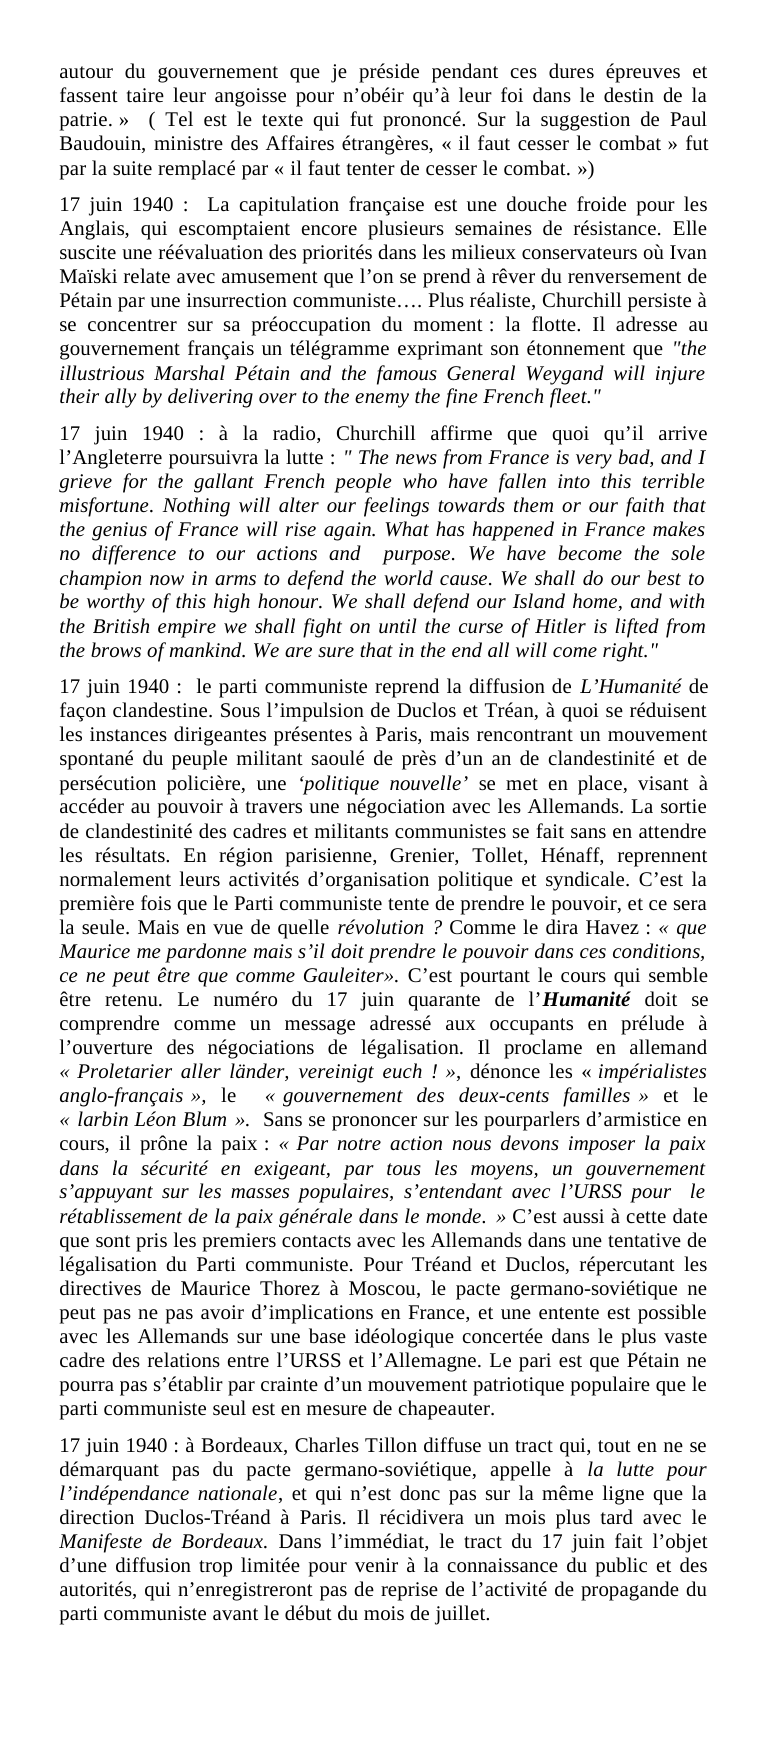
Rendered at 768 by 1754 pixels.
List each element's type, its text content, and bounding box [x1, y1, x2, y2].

text 17 juin 1940 : le parti communiste reprend la diffusion de L’Humanité de façon clandestine. Sous l’impulsion de Duclos et Tréan, à quoi se réduisent les instances dirigeantes présentes à Paris, mais rencontrant un mouvement spontané du peuple militant saoulé de près d’un an de clandestinité et de persécution policière, une ‘politique nouvelle’ se met en place, visant à accéder au pouvoir à travers une négociation avec les Allemands. La sortie de clandestinité des cadres et militants communistes se fait sans en attendre les résultats. En région parisienne, Grenier, Tollet, Hénaff, reprennent normalement leurs activités d’organisation politique et syndicale. C’est la première fois que le Parti communiste tente de prendre le pouvoir, et ce sera la seule. Mais en vue de quelle révolution ? Comme le dira Havez : « que Maurice me pardonne mais s’il doit prendre le pouvoir dans ces conditions, ce ne peut être que comme Gauleiter». C’est pourtant le cours qui semble être retenu. Le numéro du 17 juin quarante de l’Humanité doit se comprendre comme un message adressé aux occupants en prélude à l’ouverture des négociations de légalisation. Il proclame en allemand « Proletarier aller länder, vereinigt euch ! », dénonce les « impérialistes anglo-français », le « gouvernement des deux-cents familles » et le « larbin Léon Blum ». Sans se prononcer sur les pourparlers d’armistice en cours, il prône la paix : « Par notre action nous devons imposer la paix dans la sécurité en exigeant, par tous les moyens, un gouvernement s’appuyant sur les masses populaires, s’entendant avec l’URSS pour le rétablissement de la paix générale dans le monde. » C’est aussi à cette date que sont pris les premiers contacts avec les Allemands dans une tentative de légalisation du Parti communiste. Pour Tréand et Duclos, répercutant les directives de Maurice Thorez à Moscou, le pacte germano-soviétique ne peut pas ne pas avoir d’implications en France, et une entente est possible avec les Allemands sur une base idéologique concertée dans le plus vaste cadre des relations entre l’URSS et l’Allemagne. Le pari est que Pétain ne pourra pas s’établir par crainte d’un mouvement patriotique populaire que le parti communiste seul est en mesure de chapeauter. [59, 674, 709, 1420]
text 17 juin 1940 : La capitulation française est une douche froide pour les Anglais, qui escomptaient encore plusieurs semaines de résistance. Elle suscite une réévaluation des priorités dans les milieux conservateurs où Ivan Maïski relate avec amusement que l’on se prend à rêver du renversement de Pétain par une insurrection communiste…. Plus réaliste, Churchill persiste à se concentrer sur sa préoccupation du moment : la flotte. Il adresse au gouvernement français un télégramme exprimant son étonnement que "the illustrious Marshal Pétain and the famous General Weygand will injure their ally by delivering over to the enemy the fine French fleet." [59, 192, 709, 408]
text autour du gouvernement que je préside pendant ces dures épreuves et fassent taire leur angoisse pour n’obéir qu’à leur foi dans le destin de la patrie. » ( Tel est le texte qui fut prononcé. Sur la suggestion de Paul Baudouin, ministre des Affaires étrangères, « il faut cesser le combat » fut par la suite remplacé par « il faut tenter de cesser le combat. ») [59, 59, 709, 179]
text 17 juin 1940 : à Bordeaux, Charles Tillon diffuse un tract qui, tout en ne se démarquant pas du pacte germano-soviétique, appelle à la lutte pour l’indépendance nationale, et qui n’est donc pas sur la même ligne que la direction Duclos-Tréand à Paris. Il récidivera un mois plus tard avec le Manifeste de Bordeaux. Dans l’immédiat, le tract du 17 juin fait l’objet d’une diffusion trop limitée pour venir à la connaissance du public et des autorités, qui n’enregistreront pas de reprise de l’activité de propagande du parti communiste avant le début du mois de juillet. [59, 1432, 709, 1625]
text 17 juin 1940 : à la radio, Churchill affirme que quoi qu’il arrive l’Angleterre poursuivra la lutte : " The news from France is very bad, and I grieve for the gallant French people who have fallen into this terrible misfortune. Nothing will alter our feelings towards them or our faith that the genius of France will rise again. What has happened in France makes no difference to our actions and purpose. We have become the sole champion now in arms to defend the world cause. We shall do our best to be worthy of this high honour. We shall defend our Island home, and with the British empire we shall fight on until the curse of Hitler is lifted from the brows of mankind. We are sure that in the end all will come right." [59, 421, 709, 662]
